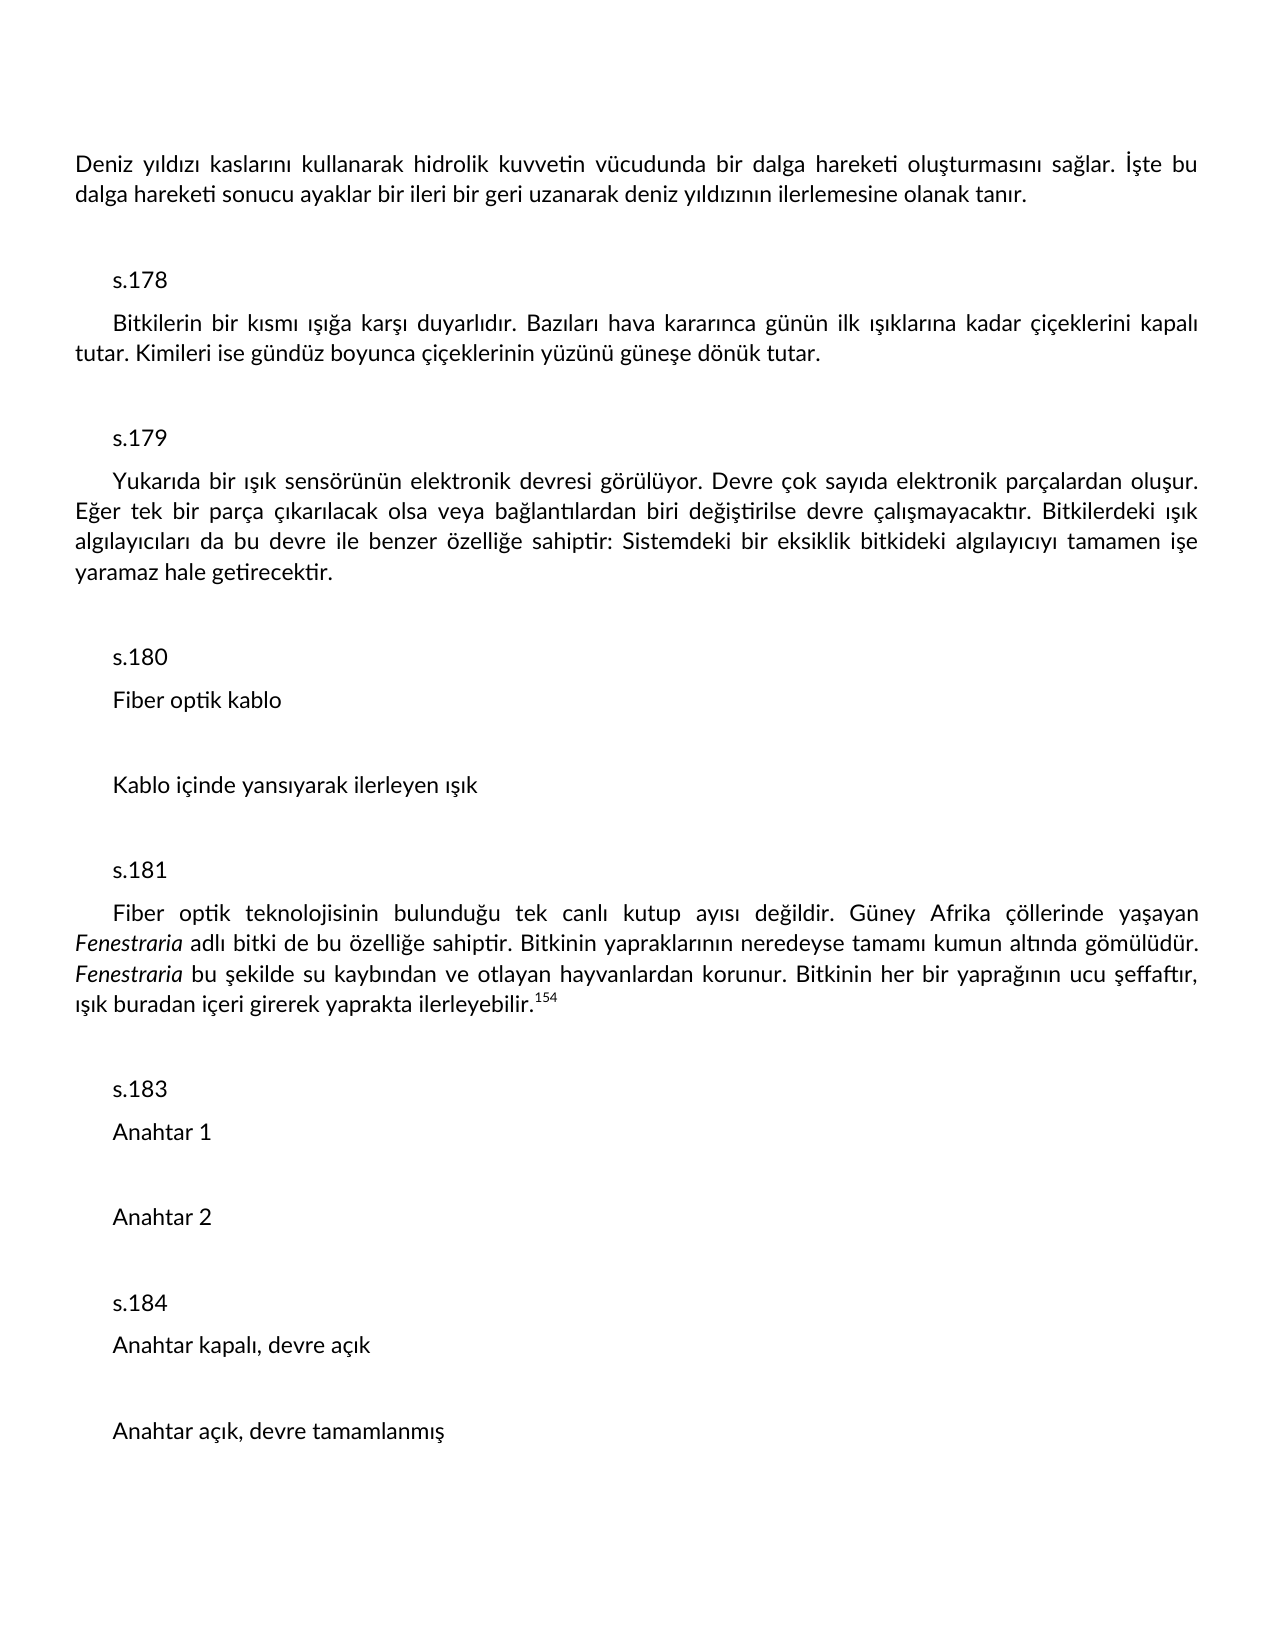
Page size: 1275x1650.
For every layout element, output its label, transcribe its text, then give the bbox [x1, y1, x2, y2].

text Anahtar kapalı, devre açık [75, 1331, 1200, 1359]
text Fiber optik kablo [75, 685, 1200, 713]
text Fiber optik teknolojisinin bulunduğu tek canlı kutup ayısı değildir. Güney Afrika çöllerinde yaşayan Fenestraria adlı bitki de bu özelliğe sahiptir. Bitkinin yapraklarının neredeyse tamamı kumun altında gömülüdür. Fenestraria bu şekilde su kaybından ve otlayan hayvanlardan korunur. Bitkinin her bir yaprağının ucu şeffaftır, ışık buradan içeri girerek yaprakta ilerleyebilir.154 [75, 899, 1200, 1017]
text Anahtar 2 [75, 1203, 1200, 1231]
text s.183 [75, 1075, 1200, 1102]
text s.184 [75, 1288, 1200, 1316]
text s.181 [75, 856, 1200, 884]
text Bitkilerin bir kısmı ışığa karşı duyarlıdır. Bazıları hava kararınca günün ilk ışıklarına kadar çiçeklerini kapalı tutar. Kimileri ise gündüz boyunca çiçeklerinin yüzünü güneşe dönük tutar. [75, 308, 1200, 366]
text Yukarıda bir ışık sensörünün elektronik devresi görülüyor. Devre çok sayıda elektronik parçalardan oluşur. Eğer tek bir parça çıkarılacak olsa veya bağlantılardan biri değiştirilse devre çalışmayacaktır. Bitkilerdeki ışık algılayıcıları da bu devre ile benzer özelliğe sahiptir: Sistemdeki bir eksiklik bitkideki algılayıcıyı tamamen işe yaramaz hale getirecektir. [75, 467, 1200, 585]
text s.179 [75, 424, 1200, 451]
text Deniz yıldızı kaslarını kullanarak hidrolik kuvvetin vücudunda bir dalga hareketi oluşturmasını sağlar. İşte bu dalga hareketi sonucu ayaklar bir ileri bir geri uzanarak deniz yıldızının ilerlemesine olanak tanır. [75, 150, 1200, 208]
text Anahtar açık, devre tamamlanmış [75, 1417, 1200, 1444]
text Kablo içinde yansıyarak ilerleyen ışık [75, 771, 1200, 798]
text s.180 [75, 643, 1200, 670]
text Anahtar 1 [75, 1118, 1200, 1145]
text s.178 [75, 266, 1200, 293]
